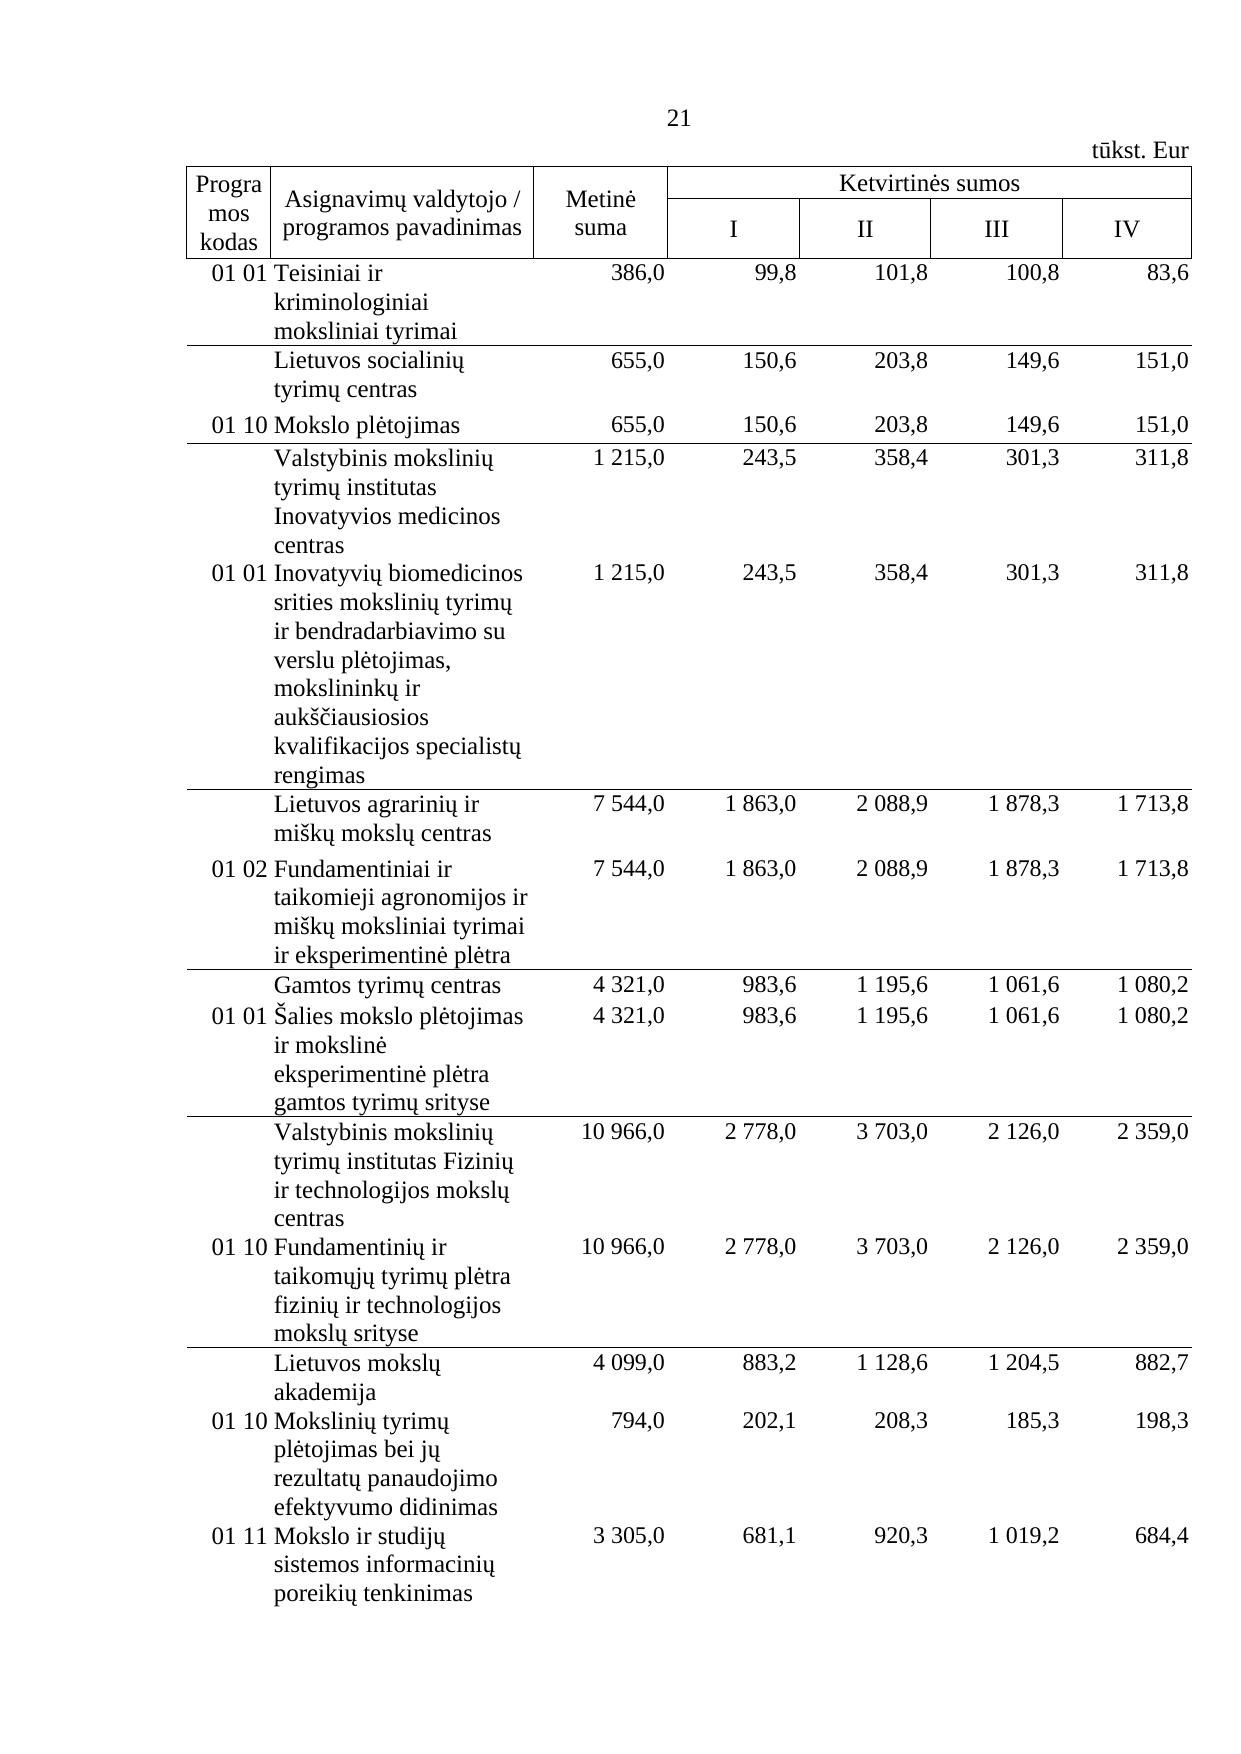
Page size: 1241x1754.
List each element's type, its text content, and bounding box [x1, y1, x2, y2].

table_header [187, 133, 271, 166]
table_cell 2 088,9 [799, 790, 931, 854]
table_cell III [931, 199, 1062, 258]
table_cell 684,4 [1062, 1521, 1192, 1607]
table_cell 1 128,6 [799, 1348, 931, 1406]
table_cell IV [1063, 199, 1191, 258]
table_cell Mokslo plėtojimas [271, 410, 534, 442]
table_cell 150,6 [668, 410, 799, 442]
table_cell 1 080,2 [1062, 970, 1192, 1001]
table_cell Mokslo ir studijų sistemos informacinių poreikių tenkinimas [271, 1521, 534, 1607]
table_cell 358,4 [799, 444, 931, 558]
table_cell 358,4 [799, 559, 931, 788]
table_cell II [800, 199, 930, 258]
table_cell 10 966,0 [534, 1117, 667, 1232]
table_cell 1 061,6 [931, 1001, 1062, 1116]
table_cell 150,6 [668, 346, 799, 410]
table_cell 2 126,0 [931, 1117, 1062, 1232]
table_cell Lietuvos socialinių tyrimų centras [271, 346, 534, 410]
table_cell 83,6 [1062, 259, 1192, 344]
table_cell 151,0 [1062, 346, 1192, 410]
table_cell 311,8 [1062, 559, 1192, 788]
table_cell 655,0 [534, 346, 667, 410]
table_cell 100,8 [931, 259, 1062, 344]
table_header [668, 133, 799, 166]
table_cell 3 305,0 [534, 1521, 667, 1607]
table_cell 1 019,2 [931, 1521, 1062, 1607]
table_cell [187, 346, 271, 410]
table_cell 882,7 [1062, 1348, 1192, 1406]
table_cell 99,8 [668, 259, 799, 344]
table_header [534, 133, 667, 166]
table_cell 386,0 [534, 259, 667, 344]
table_cell 01 10 [187, 1232, 271, 1347]
table_cell Mokslinių tyrimų plėtojimas bei jų rezultatų panaudojimo efektyvumo didinimas [271, 1406, 534, 1521]
table_cell 203,8 [799, 410, 931, 442]
table_cell Valstybinis mokslinių tyrimų institutas Fizinių ir technologijos mokslų centras [271, 1117, 534, 1232]
table_cell Teisiniai ir kriminologiniai moksliniai tyrimai [271, 259, 534, 344]
table_cell 1 863,0 [668, 854, 799, 969]
table_cell [187, 970, 271, 1001]
table_cell 2 359,0 [1062, 1117, 1192, 1232]
table_cell 7 544,0 [534, 854, 667, 969]
table_cell I [668, 199, 799, 258]
table_cell [187, 444, 271, 558]
table_cell 01 02 [187, 854, 271, 969]
table_cell 243,5 [668, 559, 799, 788]
table_cell 4 321,0 [534, 970, 667, 1001]
table_cell 301,3 [931, 444, 1062, 558]
table_cell 983,6 [668, 1001, 799, 1116]
table_header [799, 133, 931, 166]
table_header tūkst. Eur [1062, 133, 1192, 166]
table_cell Asignavimų valdytojo / programos pavadinimas [271, 167, 533, 258]
table_cell Lietuvos agrarinių ir miškų mokslų centras [271, 790, 534, 854]
table_cell 4 099,0 [534, 1348, 667, 1406]
table_cell 2 359,0 [1062, 1232, 1192, 1347]
table_cell 2 778,0 [668, 1117, 799, 1232]
table_cell Gamtos tyrimų centras [271, 970, 534, 1001]
table_cell 101,8 [799, 259, 931, 344]
table_cell 3 703,0 [799, 1117, 931, 1232]
table_header [931, 133, 1062, 166]
table_cell 655,0 [534, 410, 667, 442]
table_cell 01 01 [187, 559, 271, 788]
table_cell Valstybinis mokslinių tyrimų institutas Inovatyvios medicinos centras [271, 444, 534, 558]
table_cell 01 10 [187, 410, 271, 442]
table_cell 01 01 [187, 259, 271, 344]
table_cell 301,3 [931, 559, 1062, 788]
table_cell 1 080,2 [1062, 1001, 1192, 1116]
table_cell 01 11 [187, 1521, 271, 1607]
table_cell 203,8 [799, 346, 931, 410]
table_cell 1 863,0 [668, 790, 799, 854]
table_cell 2 088,9 [799, 854, 931, 969]
table_cell 681,1 [668, 1521, 799, 1607]
table_cell 7 544,0 [534, 790, 667, 854]
table_cell 2 126,0 [931, 1232, 1062, 1347]
table_cell 983,6 [668, 970, 799, 1001]
table_cell 1 215,0 [534, 444, 667, 558]
table_cell 311,8 [1062, 444, 1192, 558]
table_cell 1 061,6 [931, 970, 1062, 1001]
table_cell 1 195,6 [799, 1001, 931, 1116]
table_cell 1 195,6 [799, 970, 931, 1001]
table_cell 202,1 [668, 1406, 799, 1521]
table_cell 1 713,8 [1062, 790, 1192, 854]
table_cell 208,3 [799, 1406, 931, 1521]
table_cell 151,0 [1062, 410, 1192, 442]
table_cell 3 703,0 [799, 1232, 931, 1347]
table_cell 883,2 [668, 1348, 799, 1406]
table_header [271, 133, 534, 166]
table_cell 2 778,0 [668, 1232, 799, 1347]
table_cell 149,6 [931, 346, 1062, 410]
table_cell 4 321,0 [534, 1001, 667, 1116]
table_cell Metinė suma [534, 167, 667, 258]
table_cell 198,3 [1062, 1406, 1192, 1521]
table_cell Ketvirtinės sumos [668, 167, 1191, 198]
table_cell Lietuvos mokslų akademija [271, 1348, 534, 1406]
table_cell Fundamentinių ir taikomųjų tyrimų plėtra fizinių ir technologijos mokslų srityse [271, 1232, 534, 1347]
table_cell 1 878,3 [931, 854, 1062, 969]
table_cell [187, 1117, 271, 1232]
table_cell Fundamentiniai ir taikomieji agronomijos ir miškų moksliniai tyrimai ir eksperimentinė plėtra [271, 854, 534, 969]
table_cell 920,3 [799, 1521, 931, 1607]
table_cell 149,6 [931, 410, 1062, 442]
table_cell 01 10 [187, 1406, 271, 1521]
table_cell Programos kodas [187, 167, 270, 258]
table_cell [187, 1348, 271, 1406]
table_cell 1 215,0 [534, 559, 667, 788]
table_cell 1 713,8 [1062, 854, 1192, 969]
table_cell 794,0 [534, 1406, 667, 1521]
table_cell 01 01 [187, 1001, 271, 1116]
table_cell 185,3 [931, 1406, 1062, 1521]
table_cell 1 878,3 [931, 790, 1062, 854]
table_cell [187, 790, 271, 854]
table_cell 1 204,5 [931, 1348, 1062, 1406]
table_cell Šalies mokslo plėtojimas ir mokslinė eksperimentinė plėtra gamtos tyrimų srityse [271, 1001, 534, 1116]
table_cell 10 966,0 [534, 1232, 667, 1347]
table_cell Inovatyvių biomedicinos srities mokslinių tyrimų ir bendradarbiavimo su verslu plėtojimas, mokslininkų ir aukščiausiosios kvalifikacijos specialistų rengimas [271, 559, 534, 788]
table_cell 243,5 [668, 444, 799, 558]
